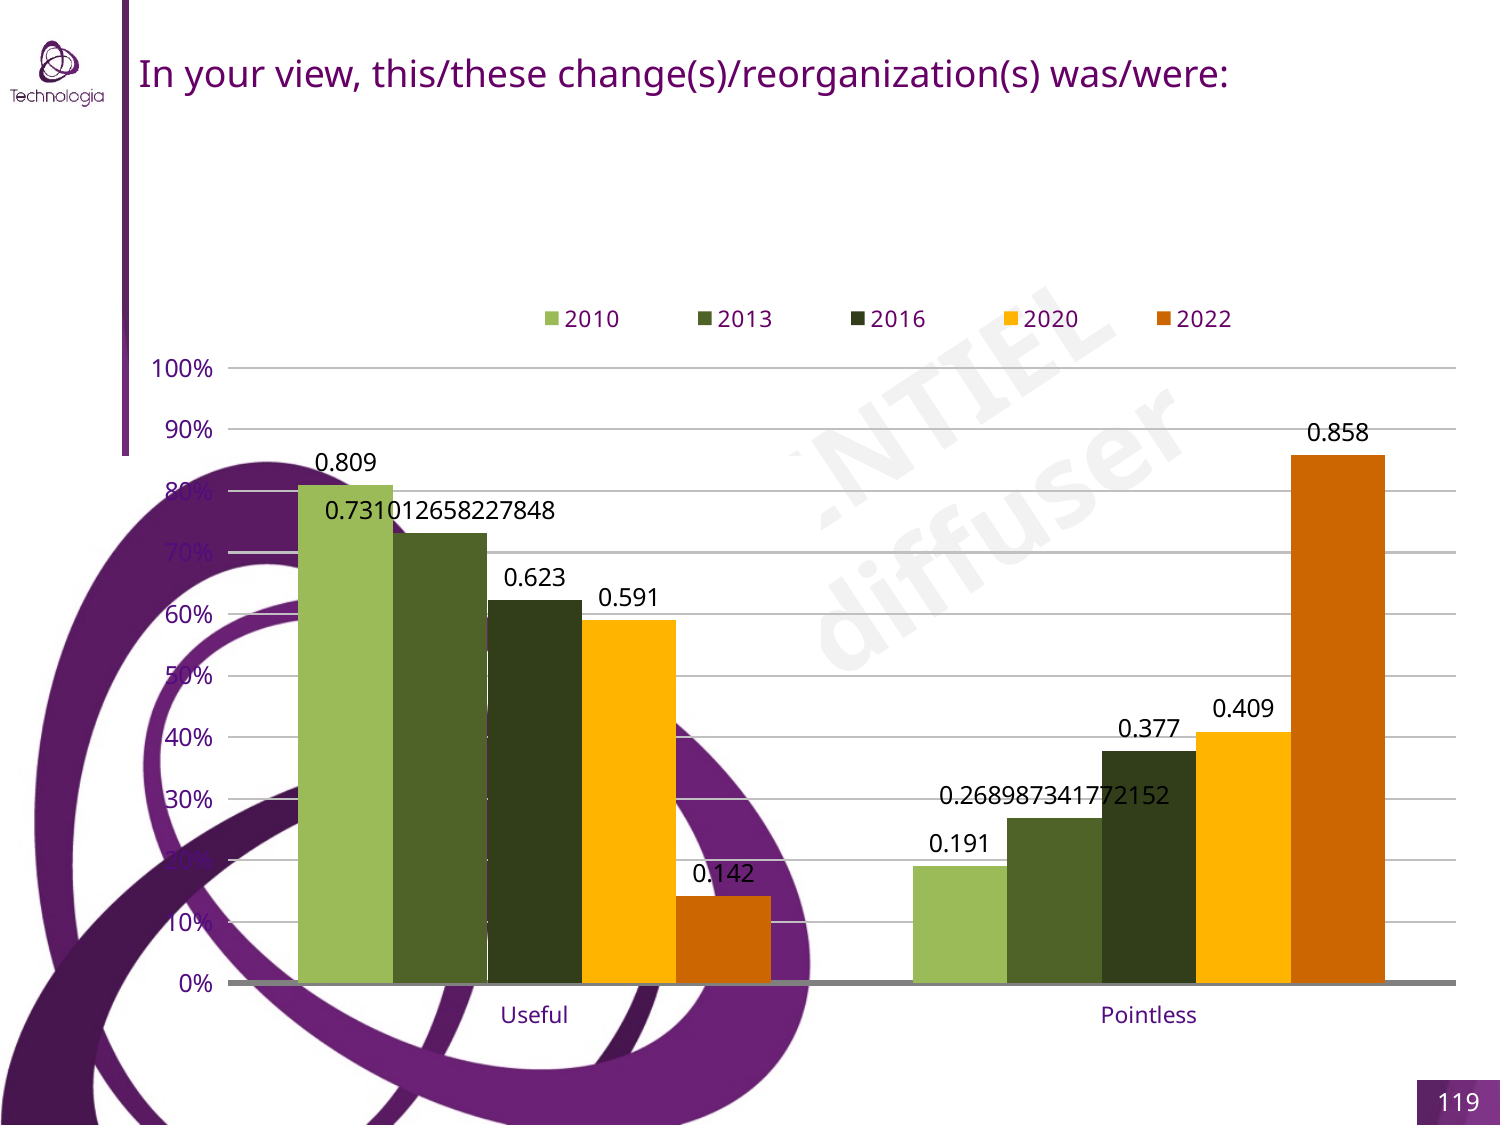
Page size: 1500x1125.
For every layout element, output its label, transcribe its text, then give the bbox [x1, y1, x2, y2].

picture [0, 33, 113, 114]
title In your view, this/these change(s)/reorganization(s) was/were: [123, 42, 1282, 185]
picture [1417, 1080, 1500, 1125]
picture [0, 0, 821, 1125]
chart [123, 215, 1460, 1083]
